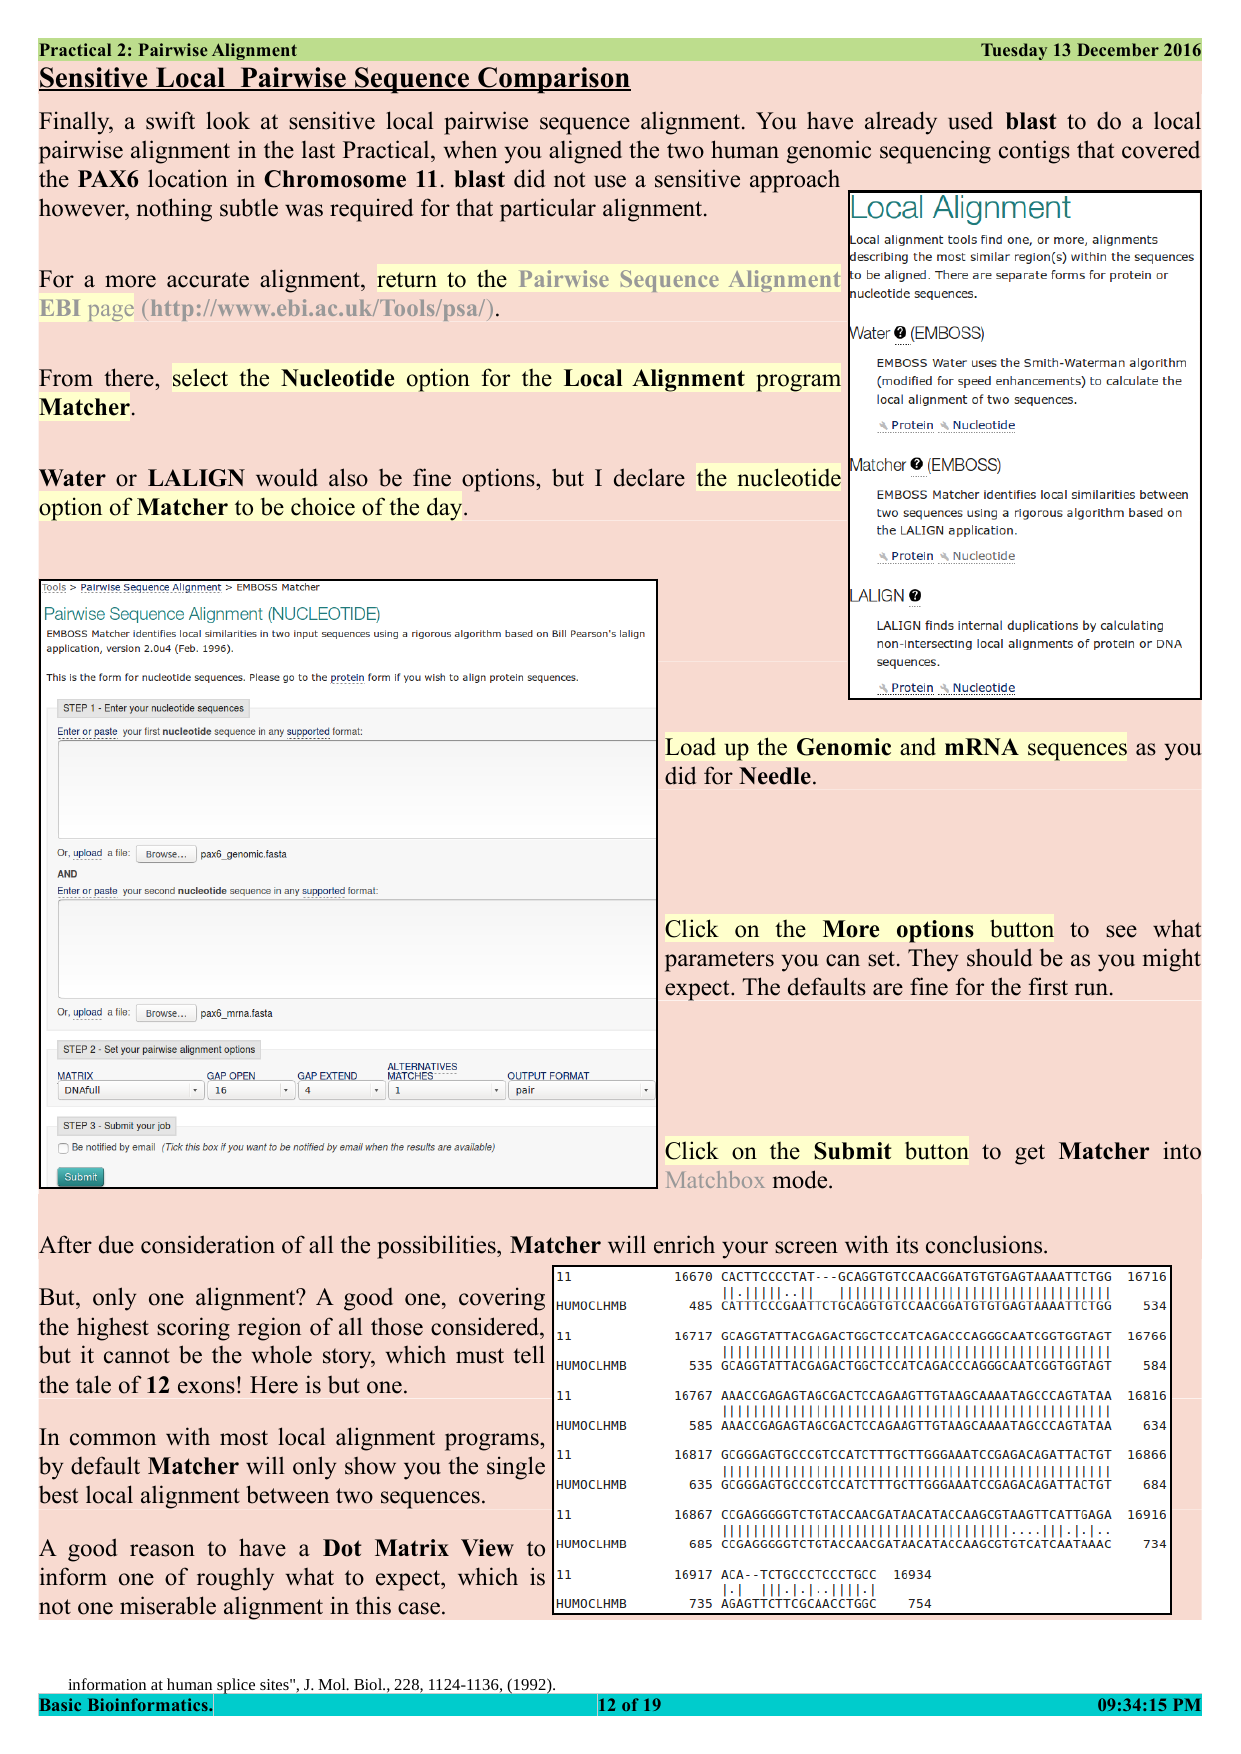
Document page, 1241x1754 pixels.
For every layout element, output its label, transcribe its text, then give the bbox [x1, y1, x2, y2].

text In common with most local alignment programs, by default Matcher will only show you the single best local alignment between two sequences. [38, 1422, 552, 1509]
text But, only one alignment? A good one, covering the highest scoring region of all those considered, but it cannot be the whole story, which must tell the tale of 12 exons! Here is but one. [38, 1282, 552, 1398]
text Sensitive Local Pairwise Sequence Comparison [38, 61, 1202, 94]
text Finally, a swift look at sensitive local pairwise sequence alignment. You have already used blast to do a local pairwise alignment in the last Practical, when you aligned the two human genomic sequencing contigs that covered the PAX6 location in Chromosome 11. blast did not use a sensitive approach however, nothing subtle was required for that particular alignment. [38, 106, 1202, 700]
text Click on the Submit button to get Matcher into Matchbox mode. [38, 1136, 1202, 1194]
text Water or LALIGN would also be fine options, but I declare the nucleotide option of Matcher to be choice of the day. [38, 462, 847, 521]
text Load up the Genomic and mRNA sequences as you did for Needle. [658, 732, 1202, 790]
text From there, select the Nucleotide option for the Local Alignment program Matcher. [38, 363, 847, 421]
text For a more accurate alignment, return to the Pairwise Sequence Alignment EBI page (http://www.ebi.ac.uk/Tools/psa/). [38, 263, 847, 322]
picture [850, 193, 1200, 698]
text After due consideration of all the possibilities, Matcher will enrich your screen with its conclusions. [38, 1229, 1202, 1259]
picture [41, 581, 656, 1187]
text information at human splice sites", J. Mol. Biol., 228, 1124-1136, (1992). [68, 1675, 1202, 1693]
picture [554, 1267, 1170, 1613]
text Click on the More options button to see what parameters you can set. They should be as you might expect. The defaults are fine for the first run. [658, 913, 1202, 1001]
text A good reason to have a Dot Matrix View to inform one of roughly what to expect, which is not one miserable alignment in this case. [38, 1533, 1202, 1620]
